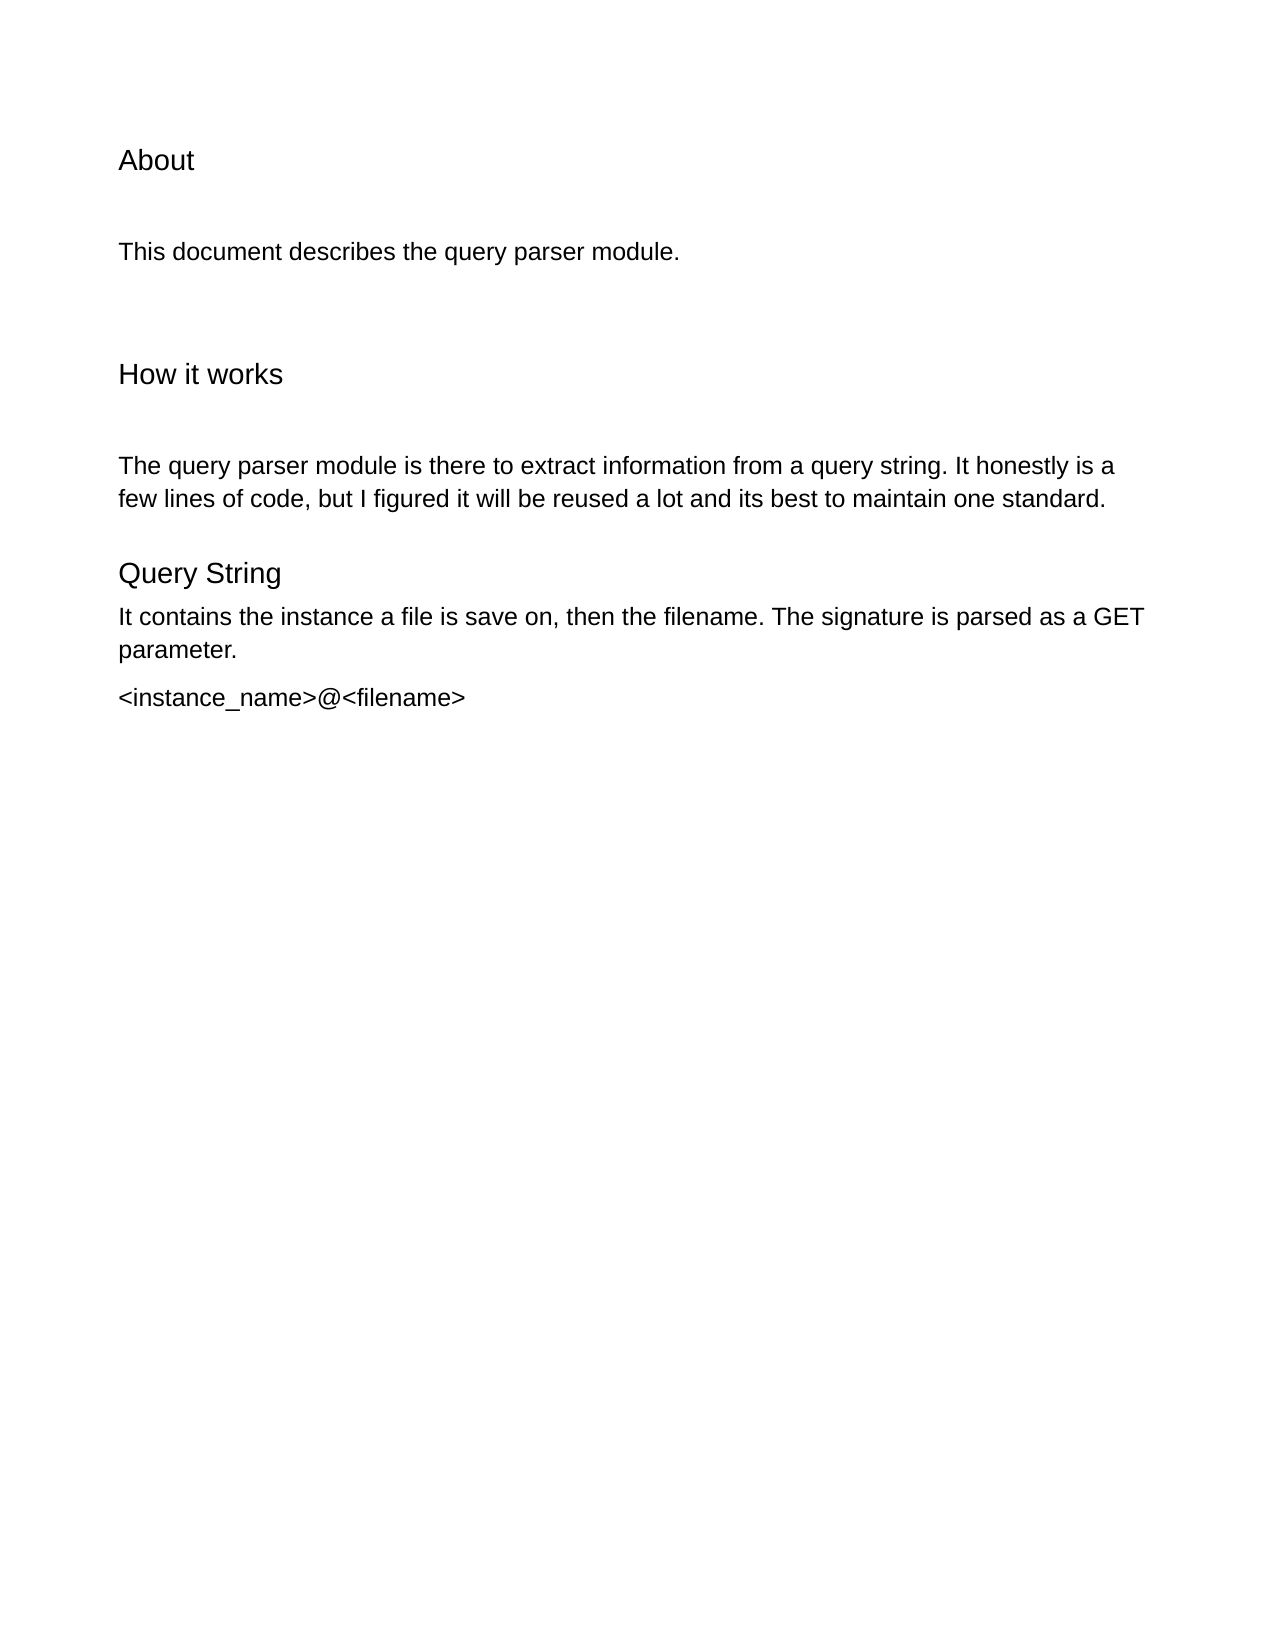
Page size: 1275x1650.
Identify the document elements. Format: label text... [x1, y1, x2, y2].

subtitle How it works [118, 357, 1157, 391]
subtitle Query String [118, 556, 1157, 590]
subtitle About [118, 143, 1157, 177]
text The query parser module is there to extract information from a query string. It honestly is a few lines of code, but I figured it will be reused a lot and its best to maintain one standard. [118, 451, 1157, 512]
text This document describes the query parser module. [118, 237, 1157, 266]
text <instance_name>@<filename> [118, 683, 1157, 712]
text It contains the instance a file is save on, then the filename. The signature is parsed as a GET parameter. [118, 602, 1157, 664]
